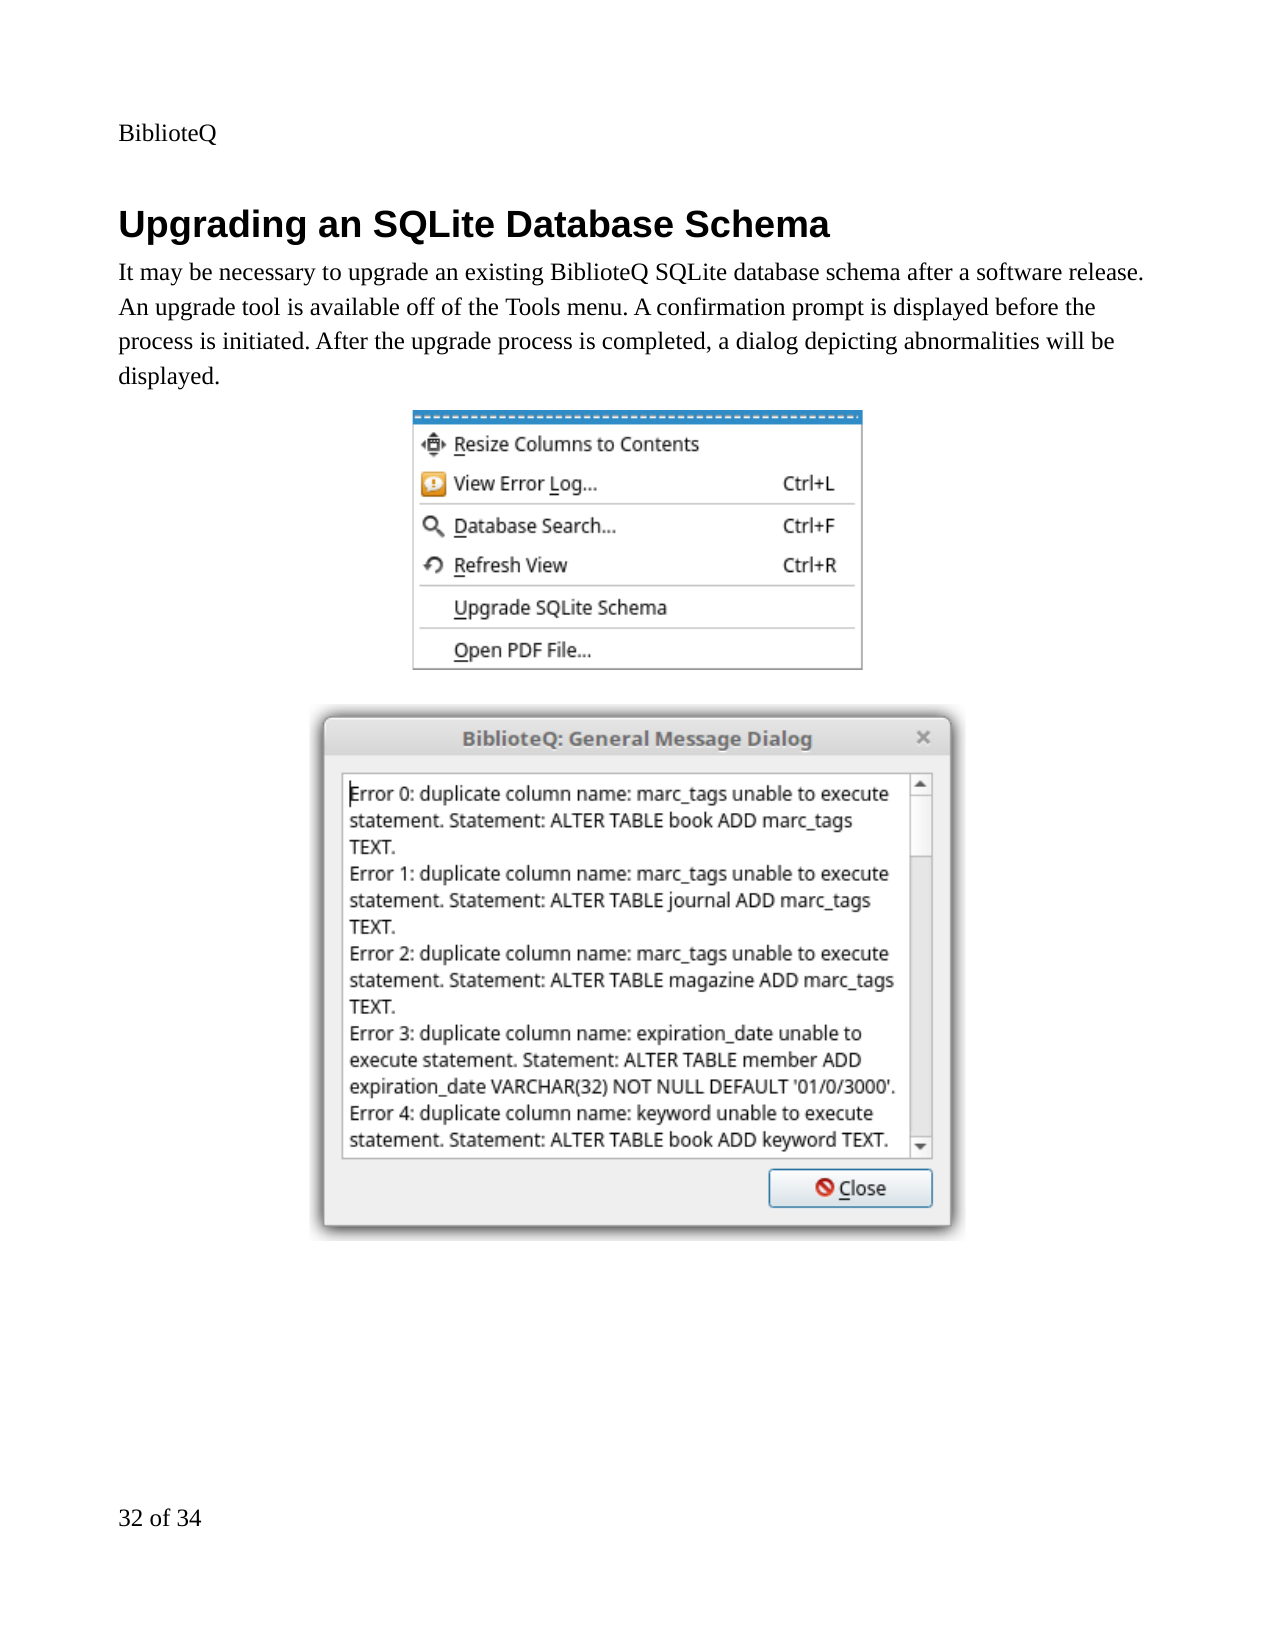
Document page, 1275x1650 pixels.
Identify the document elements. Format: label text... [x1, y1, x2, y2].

subtitle Upgrading an SQLite Database Schema [118, 201, 1157, 245]
picture [412, 410, 863, 670]
text It may be necessary to upgrade an existing BiblioteQ SQLite database schema after a software release. An upgrade tool is available off of the Tools menu. A confirmation prompt is displayed before the process is initiated. After the upgrade process is completed, a dialog depicting abnormalities will be displayed. [118, 257, 1157, 390]
picture [309, 704, 966, 1241]
